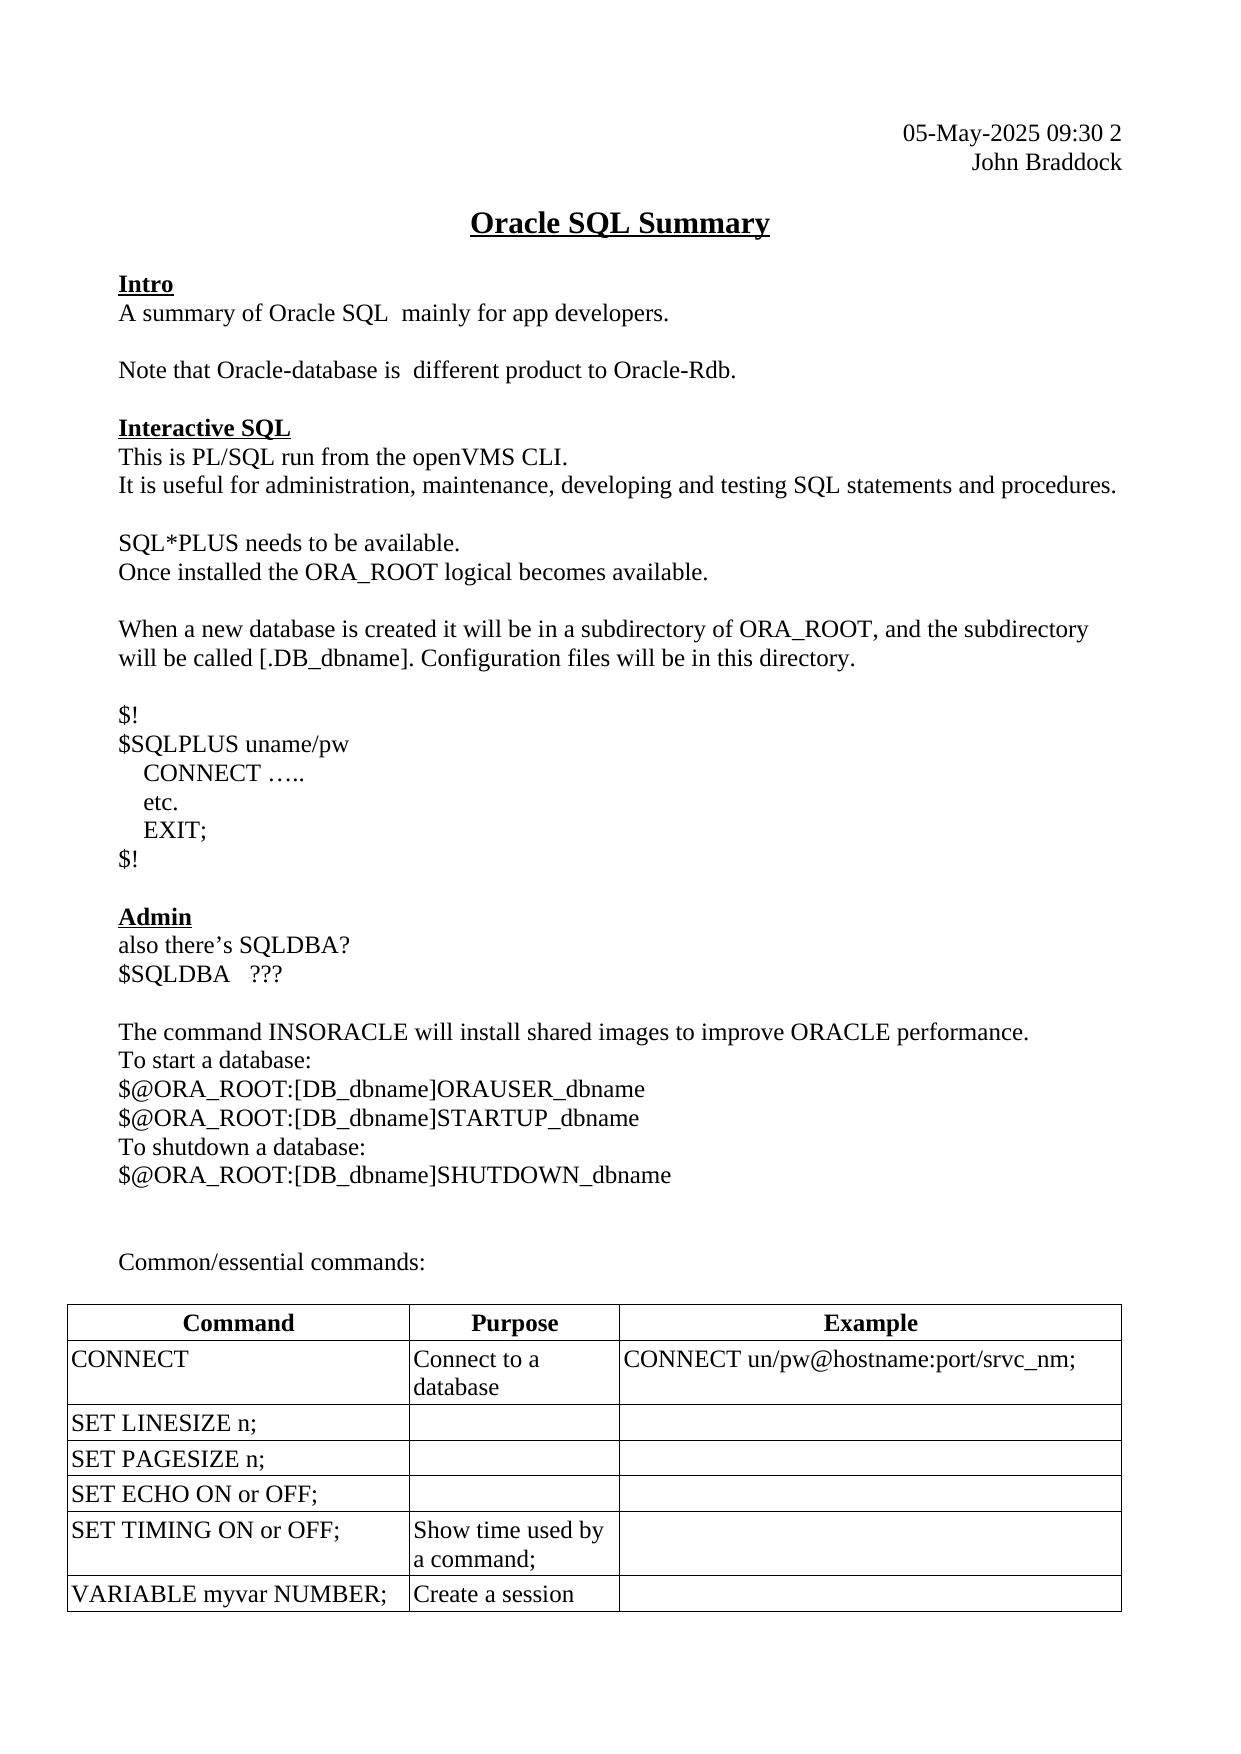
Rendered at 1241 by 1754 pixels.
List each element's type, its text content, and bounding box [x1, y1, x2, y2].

table_header Example [620, 1305, 1121, 1340]
table_cell [410, 1405, 619, 1440]
table_cell [410, 1441, 619, 1475]
text $SQLDBA ??? [118, 959, 1122, 988]
table_cell Connect to a database [410, 1341, 619, 1404]
text CONNECT ….. [118, 758, 1122, 787]
text $@ORA_ROOT:[DB_dbname]ORAUSER_dbname [118, 1074, 1122, 1103]
text EXIT; [118, 815, 1122, 844]
table_cell CONNECT un/pw@hostname:port/srvc_nm; [620, 1341, 1121, 1404]
text When a new database is created it will be in a subdirectory of ORA_ROOT, and the subdirectory will be called [.DB_dbname]. Configuration files will be in this directory. [118, 614, 1122, 672]
text also there’s SQLDBA? [118, 930, 1122, 959]
text Interactive SQL [118, 413, 1122, 442]
table_cell [410, 1476, 619, 1511]
text Common/essential commands: [118, 1247, 1122, 1275]
table_cell VARIABLE myvar NUMBER; [68, 1576, 409, 1611]
text etc. [118, 787, 1122, 815]
table_cell [620, 1512, 1121, 1575]
text To shutdown a database: [118, 1132, 1122, 1160]
text $@ORA_ROOT:[DB_dbname]STARTUP_dbname [118, 1103, 1122, 1132]
text Admin [118, 902, 1122, 930]
text Note that Oracle-database is different product to Oracle-Rdb. [118, 355, 1122, 384]
table_cell SET PAGESIZE n; [68, 1441, 409, 1475]
table_cell [620, 1405, 1121, 1440]
text 05-May-2025 09:30 2 [118, 118, 1122, 147]
text Once installed the ORA_ROOT logical becomes available. [118, 557, 1122, 585]
text Oracle SQL Summary [118, 204, 1122, 240]
text The command INSORACLE will install shared images to improve ORACLE performance. [118, 1017, 1122, 1045]
table_cell [620, 1476, 1121, 1511]
text It is useful for administration, maintenance, developing and testing SQL statements and procedures. [118, 470, 1122, 499]
text John Braddock [118, 147, 1122, 176]
table_header Purpose [410, 1305, 619, 1340]
text To start a database: [118, 1045, 1122, 1074]
table_cell SET ECHO ON or OFF; [68, 1476, 409, 1511]
text $! [118, 700, 1122, 729]
text SQL*PLUS needs to be available. [118, 528, 1122, 557]
text Intro [118, 269, 1122, 298]
table_header Command [68, 1305, 409, 1340]
table_cell Show time used by a command; [410, 1512, 619, 1575]
text $@ORA_ROOT:[DB_dbname]SHUTDOWN_dbname [118, 1160, 1122, 1189]
text $! [118, 844, 1122, 873]
table_cell CONNECT [68, 1341, 409, 1404]
table_cell Create a session [410, 1576, 619, 1611]
table_cell [620, 1441, 1121, 1475]
text A summary of Oracle SQL mainly for app developers. [118, 298, 1122, 327]
text $SQLPLUS uname/pw [118, 729, 1122, 758]
text This is PL/SQL run from the openVMS CLI. [118, 442, 1122, 470]
table_cell [620, 1576, 1121, 1611]
table_cell SET LINESIZE n; [68, 1405, 409, 1440]
table_cell SET TIMING ON or OFF; [68, 1512, 409, 1575]
